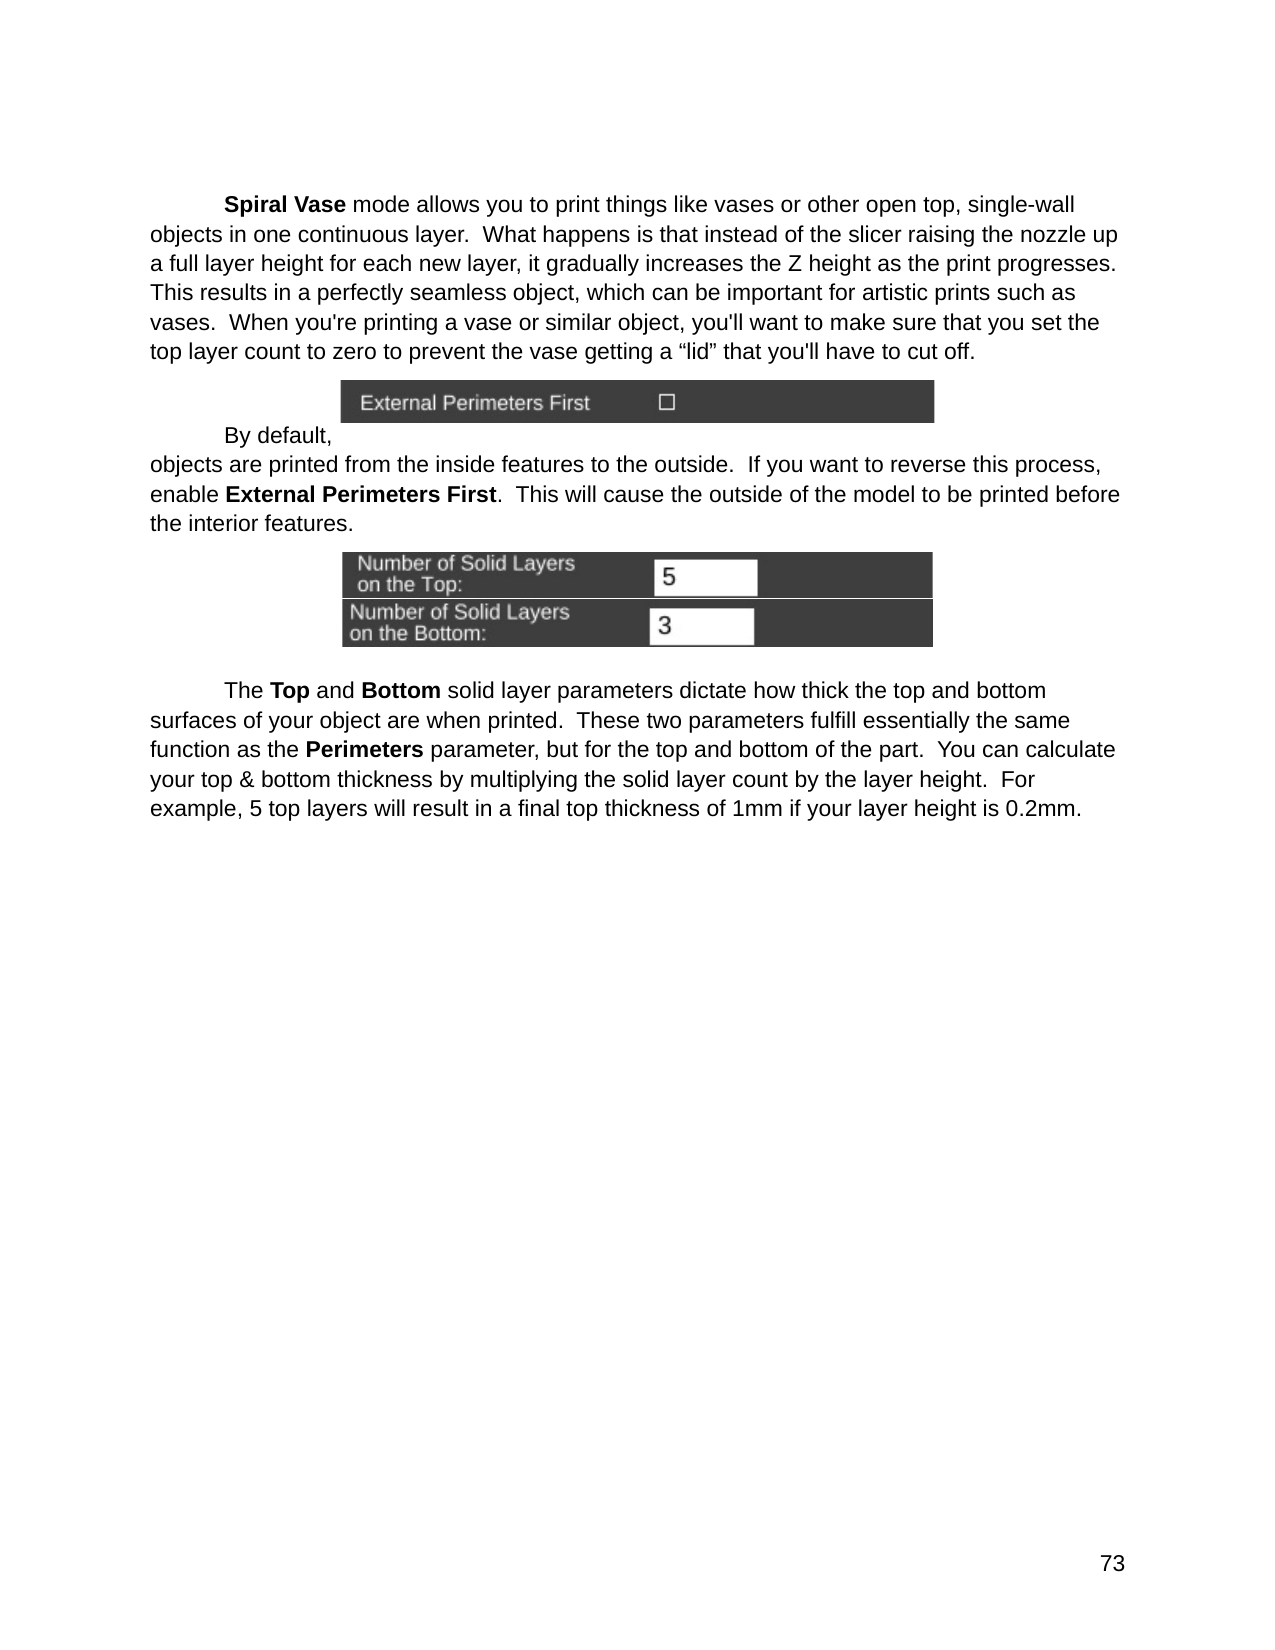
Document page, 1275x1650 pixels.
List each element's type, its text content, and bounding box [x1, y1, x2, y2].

picture [342, 599, 933, 647]
subtitle By default, objects are printed from the inside features to the outside. If you want to reverse this process, enable External Perimeters First. This will cause the outside of the model to be printed before the interior features. [150, 422, 1125, 536]
subtitle The Top and Bottom solid layer parameters dictate how thick the top and bottom surfaces of your object are when printed. These two parameters fulfill essentially the same function as the Perimeters parameter, but for the top and bottom of the part. You can calculate your top & bottom thickness by multiplying the solid layer count by the layer height. For example, 5 top layers will result in a final top thickness of 1mm if your layer height is 0.2mm. [150, 678, 1125, 821]
subtitle Spiral Vase mode allows you to print things like vases or other open top, single-wall objects in one continuous layer. What happens is that instead of the slicer raising the nozzle up a full layer height for each new layer, it gradually increases the Z height as the print progresses. This results in a perfectly seamless object, which can be important for artistic prints such as vases. When you're printing a vase or similar object, you'll want to make sure that you set the top layer count to zero to prevent the vase getting a “lid” that you'll have to cut off. [150, 192, 1125, 364]
picture [342, 552, 933, 598]
picture [340, 380, 935, 423]
